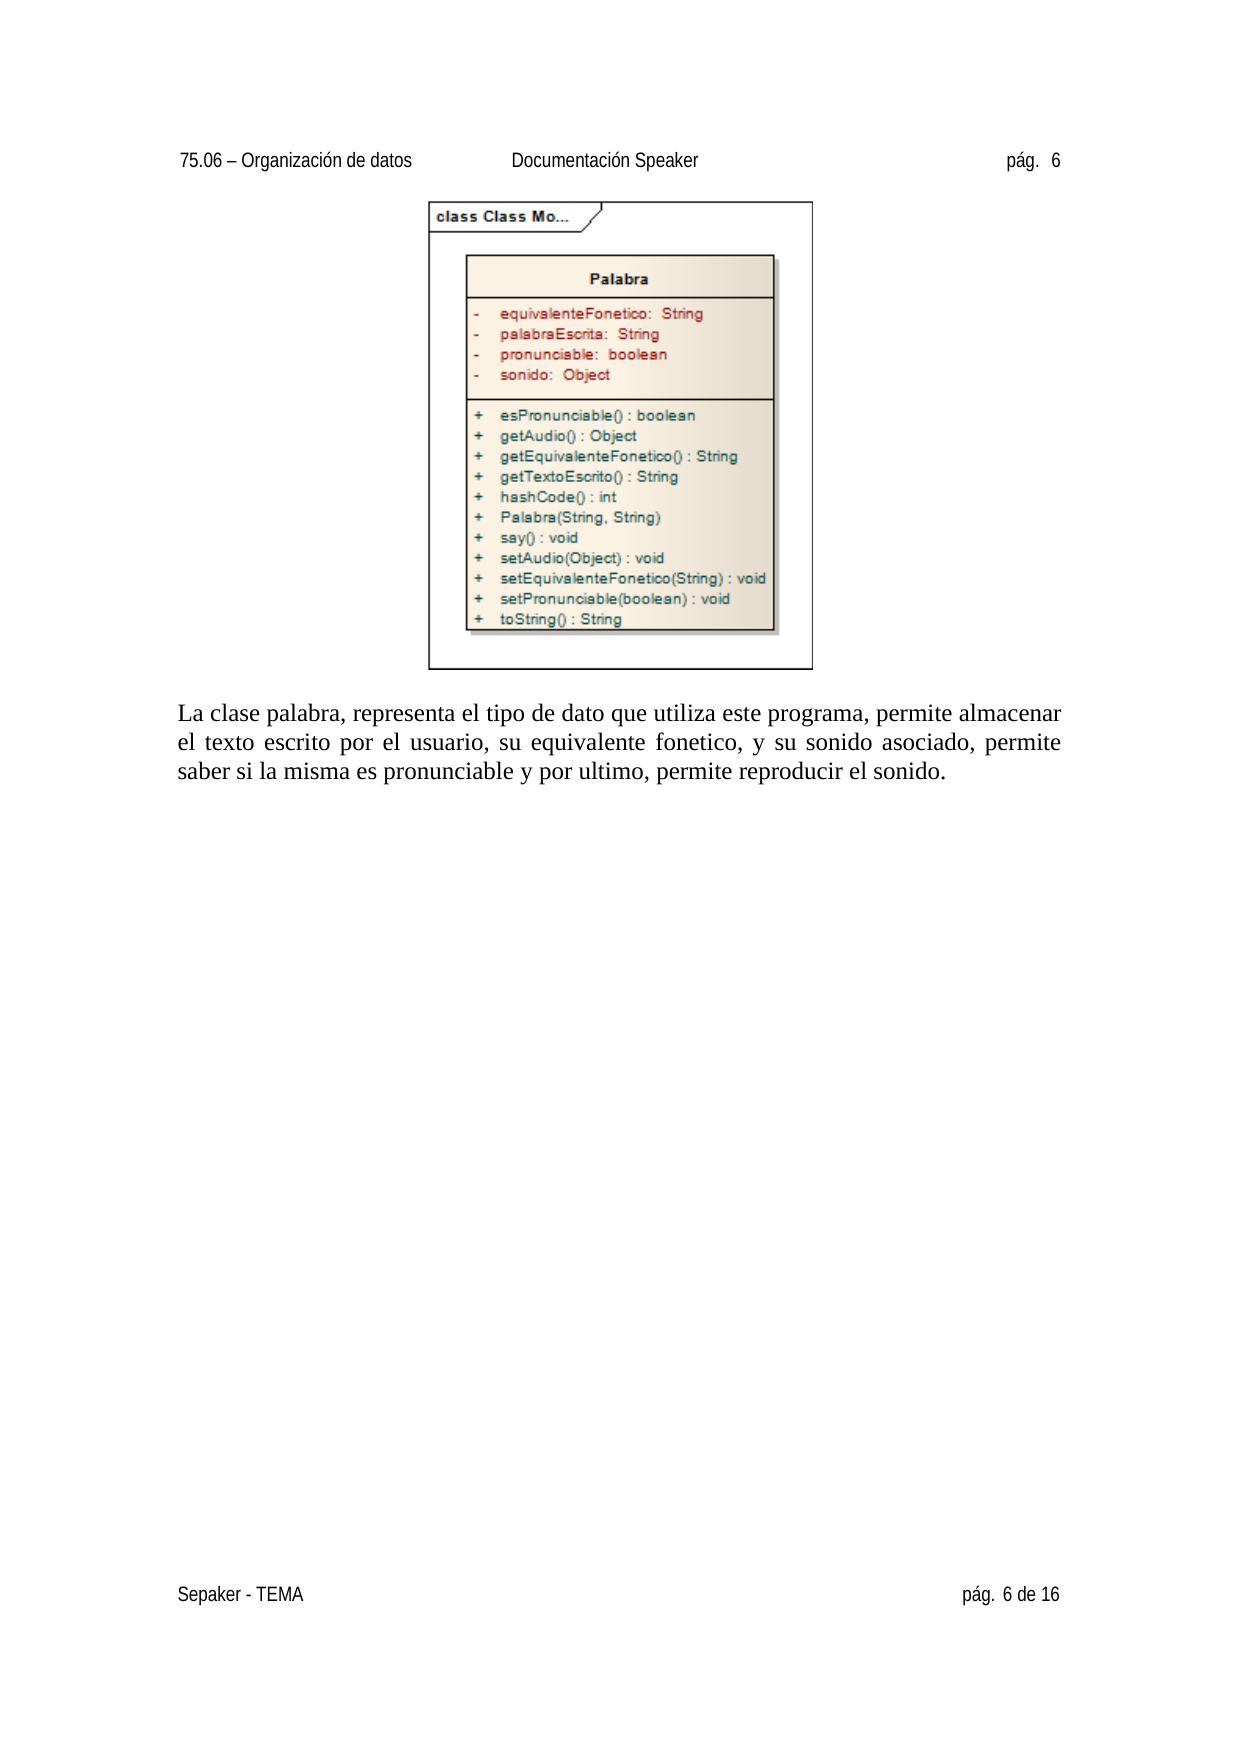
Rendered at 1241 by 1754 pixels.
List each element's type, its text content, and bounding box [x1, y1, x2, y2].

text La clase palabra, representa el tipo de dato que utiliza este programa, permite almacenar el texto escrito por el usuario, su equivalente fonetico, y su sonido asociado, permite saber si la misma es pronunciable y por ultimo, permite reproducir el sonido. [177, 698, 1063, 785]
picture [427, 201, 813, 670]
